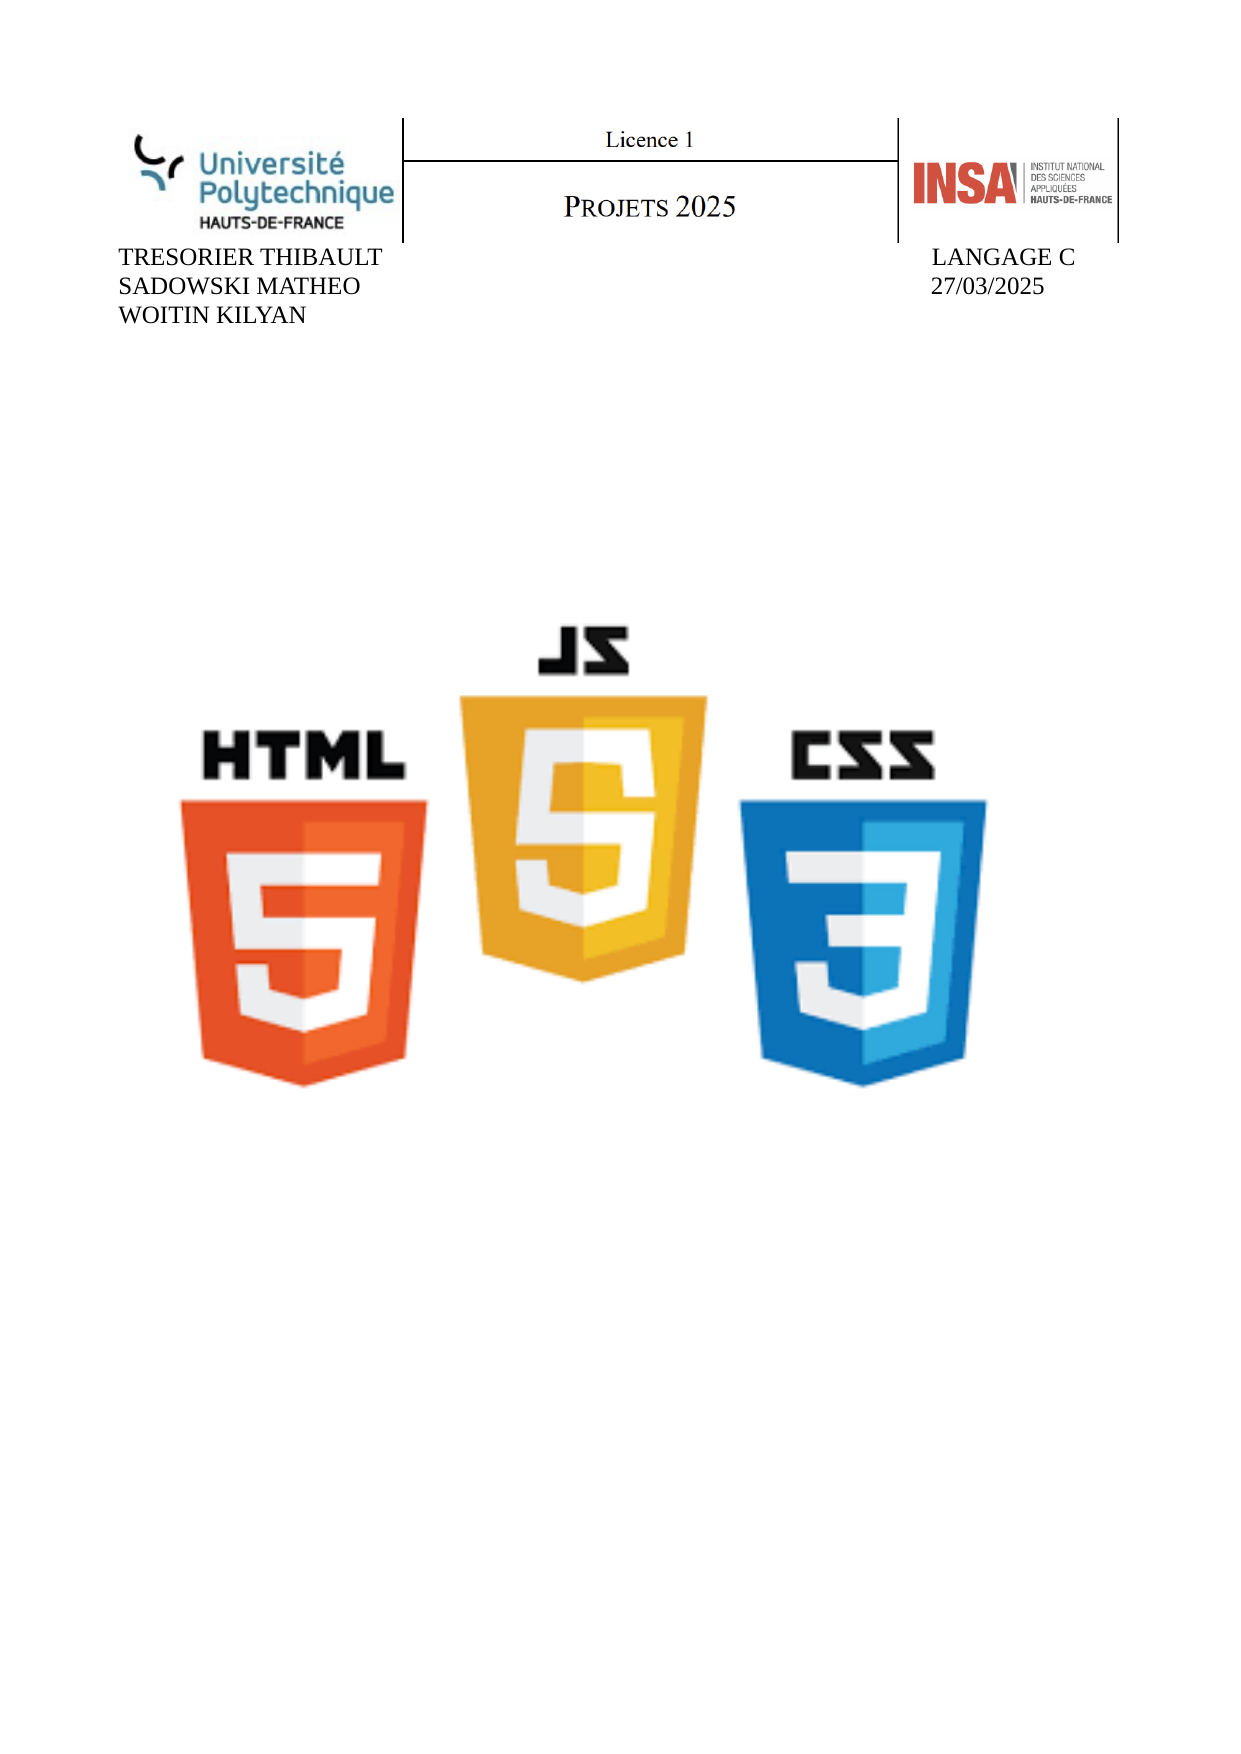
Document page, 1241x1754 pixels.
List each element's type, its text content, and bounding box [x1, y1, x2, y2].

text WOITIN KILYAN [118, 300, 1122, 328]
picture [118, 118, 1123, 243]
picture [160, 622, 1009, 1103]
text TRESORIER THIBAULT LANGAGE C [118, 243, 1122, 271]
text SADOWSKI MATHEO 27/03/2025 [118, 271, 1122, 300]
